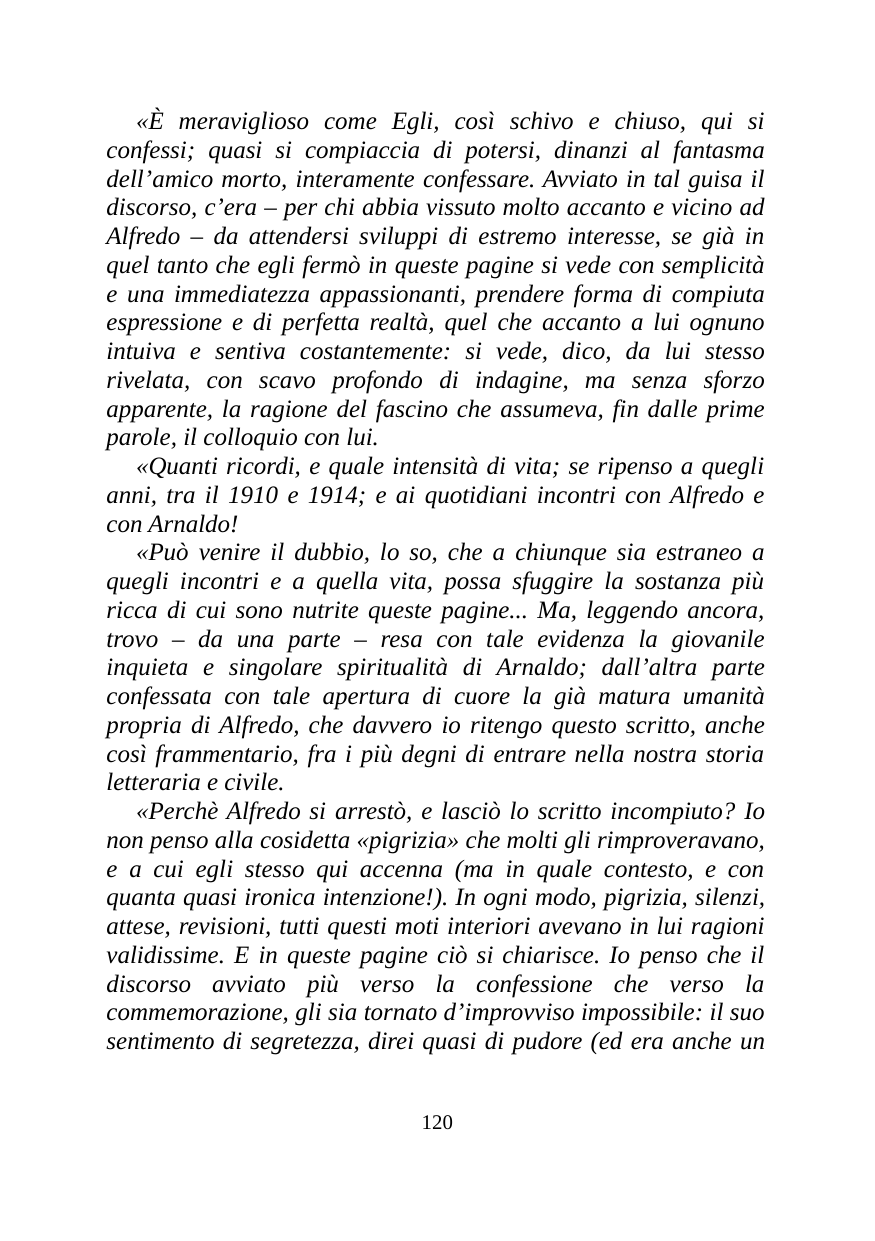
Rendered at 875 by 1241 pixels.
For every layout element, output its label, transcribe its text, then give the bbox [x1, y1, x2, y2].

text «Quanti ricordi, e quale intensità di vita; se ripenso a quegli anni, tra il 1910 e 1914; e ai quotidiani incontri con Alfredo e con Arnaldo! [106, 451, 768, 537]
text «Perchè Alfredo si arrestò, e lasciò lo scritto incompiuto? Io non penso alla cosidetta «pigrizia» che molti gli rimproveravano, e a cui egli stesso qui accenna (ma in quale contesto, e con quanta quasi ironica intenzione!). In ogni modo, pigrizia, silenzi, attese, revisioni, tutti questi moti interiori avevano in lui ragioni validissime. E in queste pagine ciò si chiarisce. Io penso che il discorso avviato più verso la confessione che verso la commemorazione, gli sia tornato d’improvviso impossibile: il suo sentimento di segretezza, direi quasi di pudore (ed era anche un [106, 796, 768, 1055]
text «Può venire il dubbio, lo so, che a chiunque sia estraneo a quegli incontri e a quella vita, possa sfuggire la sostanza più ricca di cui sono nutrite queste pagine... Ma, leggendo ancora, trovo – da una parte – resa con tale evidenza la giovanile inquieta e singolare spiritualità di Arnaldo; dall’altra parte confessata con tale apertura di cuore la già matura umanità propria di Alfredo, che davvero io ritengo questo scritto, anche così frammentario, fra i più degni di entrare nella nostra storia letteraria e civile. [106, 537, 768, 796]
text «È meraviglioso come Egli, così schivo e chiuso, qui si confessi; quasi si compiaccia di potersi, dinanzi al fantasma dell’amico morto, interamente confessare. Avviato in tal guisa il discorso, c’era – per chi abbia vissuto molto accanto e vicino ad Alfredo – da attendersi sviluppi di estremo interesse, se già in quel tanto che egli fermò in queste pagine si vede con semplicità e una immediatezza appassionanti, prendere forma di compiuta espressione e di perfetta realtà, quel che accanto a lui ognuno intuiva e sentiva costantemente: si vede, dico, da lui stesso rivelata, con scavo profondo di indagine, ma senza sforzo apparente, la ragione del fascino che assumeva, fin dalle prime parole, il colloquio con lui. [106, 106, 768, 451]
